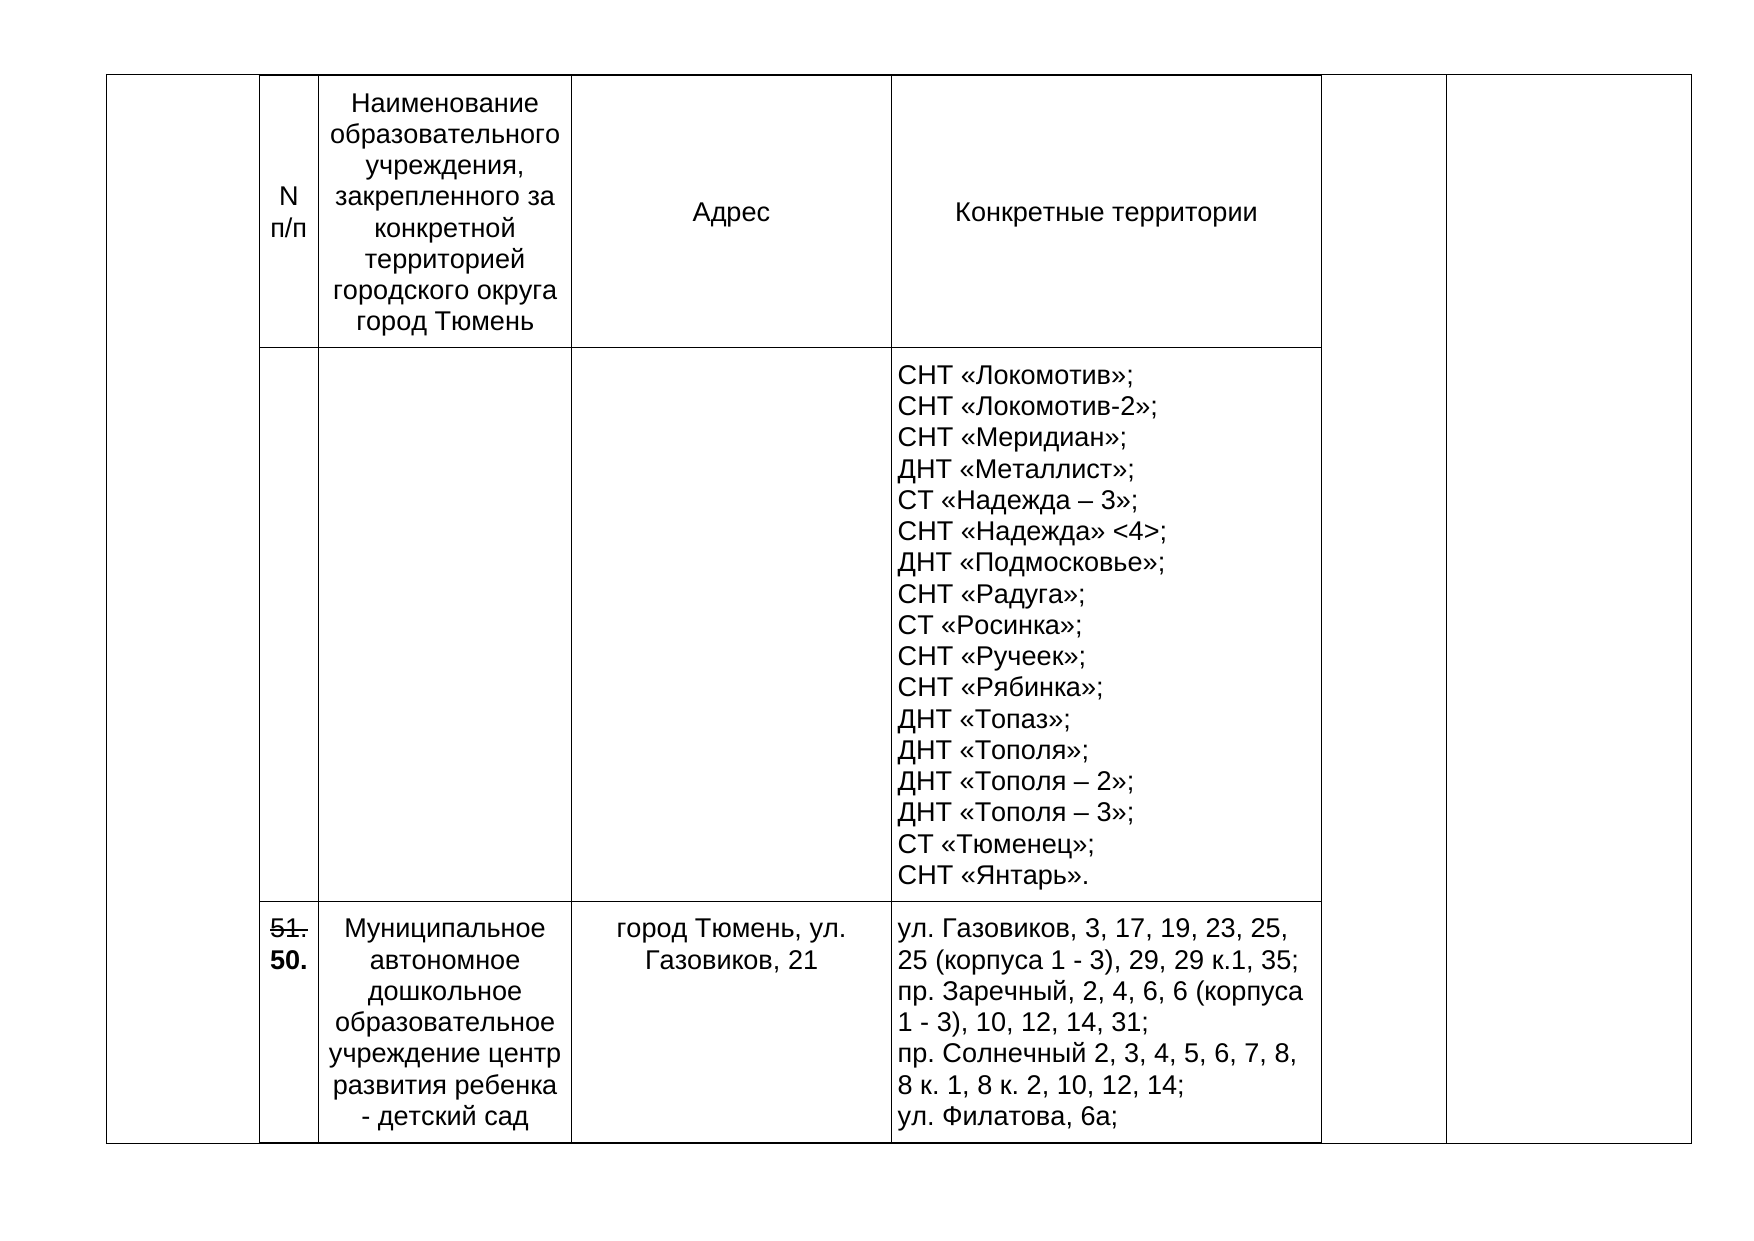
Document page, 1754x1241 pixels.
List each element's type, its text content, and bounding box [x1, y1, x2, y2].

table_header Конкретные территории [892, 76, 1321, 347]
table_header [1447, 75, 1691, 1143]
table_cell СНТ «Локомотив»; СНТ «Локомотив-2»; СНТ «Меридиан»; ДНТ «Металлист»; СТ «Надежда – 3»; СНТ «Надежда» <4>; ДНТ «Подмосковье»; СНТ «Радуга»; СТ «Росинка»; СНТ «Ручеек»; СНТ «Рябинка»; ДНТ «Топаз»; ДНТ «Тополя»; ДНТ «Тополя – 2»; ДНТ «Тополя – 3»; СТ «Тюменец»; СНТ «Янтарь». [892, 348, 1321, 901]
table_cell [260, 348, 318, 901]
table_header Адрес [572, 76, 891, 347]
table_header [107, 75, 259, 1143]
table_cell город Тюмень, ул. Газовиков, 21 [572, 902, 891, 1142]
table_header [1322, 75, 1446, 1143]
table_header Наименование образовательного учреждения, закрепленного за конкретной территорией городского округа город Тюмень [319, 76, 571, 347]
table_cell [319, 348, 571, 901]
table_cell [572, 348, 891, 901]
table_cell Муниципальное автономное дошкольное образовательное учреждение центр развития ребенка - детский сад [319, 902, 571, 1142]
table_header N п/п [260, 76, 318, 347]
table_cell 51. 50. [260, 902, 318, 1142]
table_cell ул. Газовиков, 3, 17, 19, 23, 25, 25 (корпуса 1 - 3), 29, 29 к.1, 35; пр. Заречный, 2, 4, 6, 6 (корпуса 1 - 3), 10, 12, 14, 31; пр. Солнечный 2, 3, 4, 5, 6, 7, 8, 8 к. 1, 8 к. 2, 10, 12, 14; ул. Филатова, 6а; [892, 902, 1321, 1142]
